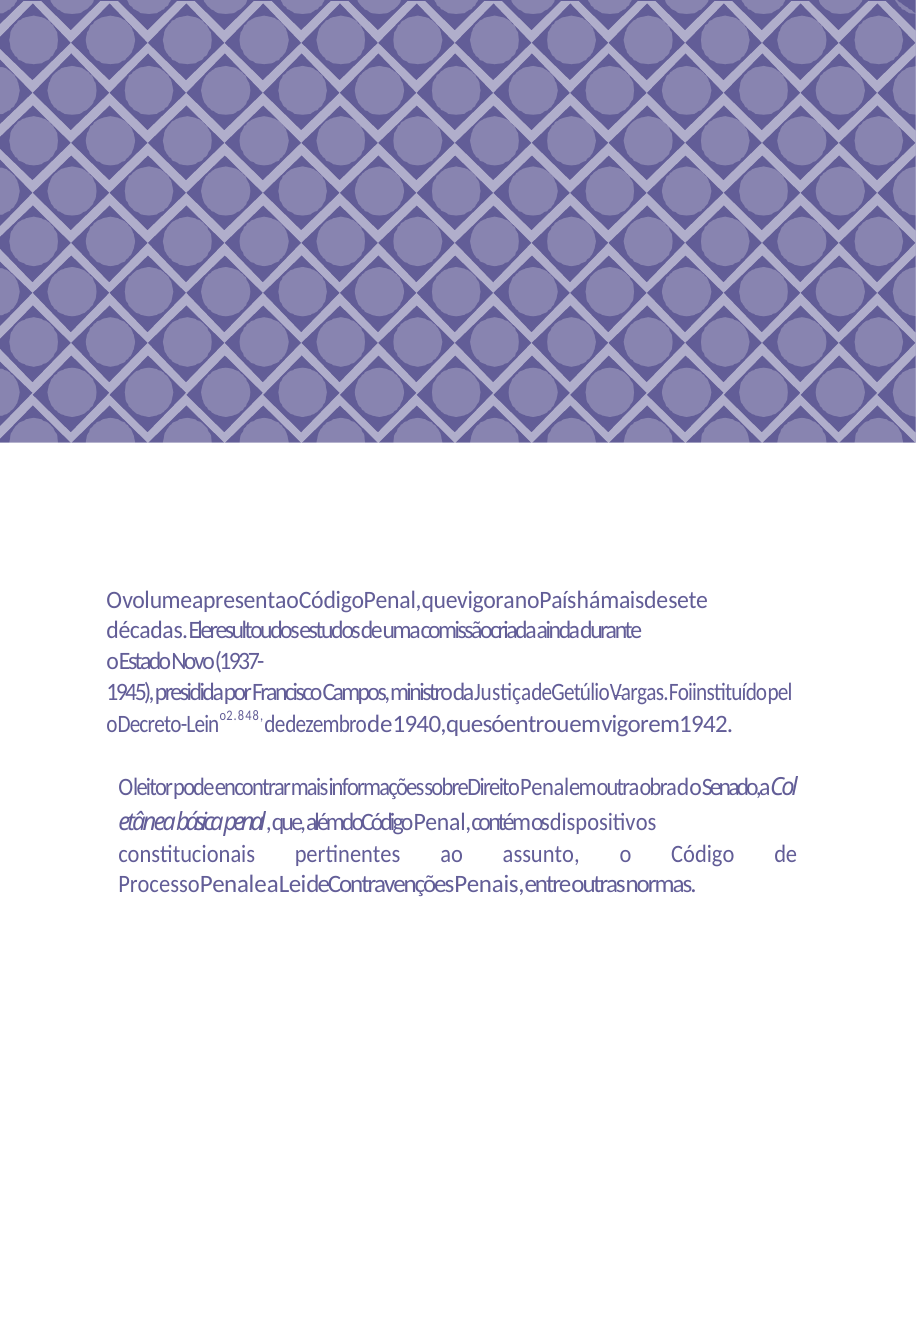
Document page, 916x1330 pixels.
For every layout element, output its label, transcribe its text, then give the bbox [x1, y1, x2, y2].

picture [686, 5, 761, 79]
picture [111, 157, 185, 229]
text OleitorpodeencontrarmaisinformaçõessobreDireitoPenalemoutraobradoSenado,aColetâneabásicapenal,que,alémdoCódigoPenal,contémosdispositivos constitucionais pertinentes ao assunto, o Código de ProcessoPenaleaLeideContravençõesPenais,entreoutrasnormas. [118, 769, 798, 899]
picture [418, 257, 492, 331]
picture [188, 357, 262, 431]
picture [149, 4, 223, 79]
picture [72, 306, 146, 381]
picture [34, 357, 108, 431]
picture [458, 406, 529, 442]
picture [571, 257, 645, 331]
picture [571, 54, 645, 129]
picture [725, 257, 799, 331]
picture [226, 107, 300, 179]
picture [303, 107, 377, 179]
picture [0, 107, 70, 179]
picture [879, 156, 916, 230]
picture [802, 157, 876, 229]
picture [648, 356, 722, 431]
picture [648, 54, 722, 129]
picture [227, 407, 299, 442]
picture [534, 406, 606, 442]
picture [226, 307, 300, 381]
picture [879, 356, 916, 432]
picture [648, 256, 722, 331]
picture [0, 307, 70, 381]
picture [840, 4, 914, 79]
picture [226, 5, 300, 79]
picture [303, 207, 377, 281]
picture [879, 256, 916, 332]
picture [341, 54, 415, 129]
picture [495, 157, 569, 229]
picture [495, 357, 569, 431]
picture [765, 406, 836, 442]
picture [610, 307, 684, 381]
text [0, 1, 916, 442]
picture [571, 157, 645, 229]
picture [686, 307, 761, 381]
picture [74, 406, 145, 442]
picture [379, 207, 453, 281]
picture [725, 357, 799, 431]
picture [533, 306, 607, 381]
picture [72, 4, 146, 79]
picture [456, 106, 530, 179]
picture [264, 356, 338, 431]
picture [763, 306, 837, 381]
picture [763, 4, 837, 79]
picture [495, 55, 569, 129]
picture [149, 206, 223, 281]
picture [533, 4, 607, 79]
picture [264, 156, 338, 229]
picture [187, 157, 262, 229]
picture [686, 207, 761, 281]
picture [226, 207, 300, 281]
picture [111, 257, 185, 331]
picture [418, 157, 492, 229]
picture [611, 407, 683, 442]
picture [0, 0, 916, 30]
picture [533, 206, 607, 281]
picture [725, 54, 799, 129]
picture [763, 206, 837, 281]
picture [610, 107, 684, 179]
picture [456, 4, 530, 79]
picture [264, 256, 338, 331]
picture [149, 306, 223, 381]
picture [384, 1173, 423, 1203]
picture [381, 407, 452, 442]
picture [34, 257, 108, 331]
picture [0, 161, 31, 225]
picture [418, 357, 492, 431]
picture [187, 257, 262, 331]
picture [341, 156, 415, 229]
picture [725, 157, 799, 229]
picture [802, 357, 876, 431]
picture [0, 207, 70, 281]
picture [840, 206, 914, 281]
picture [456, 306, 530, 381]
picture [72, 106, 146, 179]
picture [571, 357, 645, 431]
picture [418, 55, 492, 129]
picture [303, 5, 377, 79]
picture [0, 5, 70, 79]
picture [533, 106, 607, 179]
picture [686, 107, 761, 179]
picture [111, 357, 185, 431]
picture [34, 55, 108, 129]
picture [495, 257, 569, 331]
picture [0, 61, 31, 123]
picture [0, 363, 31, 425]
picture [149, 106, 223, 179]
picture [111, 55, 185, 129]
picture [456, 206, 530, 281]
picture [379, 5, 454, 79]
picture [688, 407, 760, 442]
picture [610, 207, 684, 281]
picture [648, 156, 722, 229]
picture [841, 406, 913, 442]
picture [34, 157, 108, 229]
picture [802, 257, 876, 331]
picture [264, 54, 338, 129]
picture [610, 5, 684, 79]
picture [379, 107, 453, 179]
picture [72, 206, 146, 281]
picture [802, 55, 876, 129]
picture [341, 356, 415, 431]
picture [379, 307, 453, 381]
picture [303, 307, 377, 381]
picture [187, 55, 262, 129]
picture [341, 256, 415, 331]
picture [840, 106, 914, 179]
subtitle OvolumeapresentaoCódigoPenal,quevigoranoPaíshámaisdesete décadas.Eleresultoudosestudosdeumacomissãocriadaaindadurante oEstadoNovo(1937-1945),presididaporFranciscoCampos,ministrodaJustiçadeGetúlioVargas.FoiinstituídopeloDecreto-Leino2.848,dedezembrode1940,quesóentrouemvigorem1942. [106, 584, 798, 738]
picture [840, 306, 914, 381]
picture [879, 56, 916, 130]
picture [0, 263, 31, 325]
picture [0, 407, 69, 442]
picture [304, 407, 376, 442]
picture [150, 406, 222, 442]
picture [763, 106, 837, 179]
